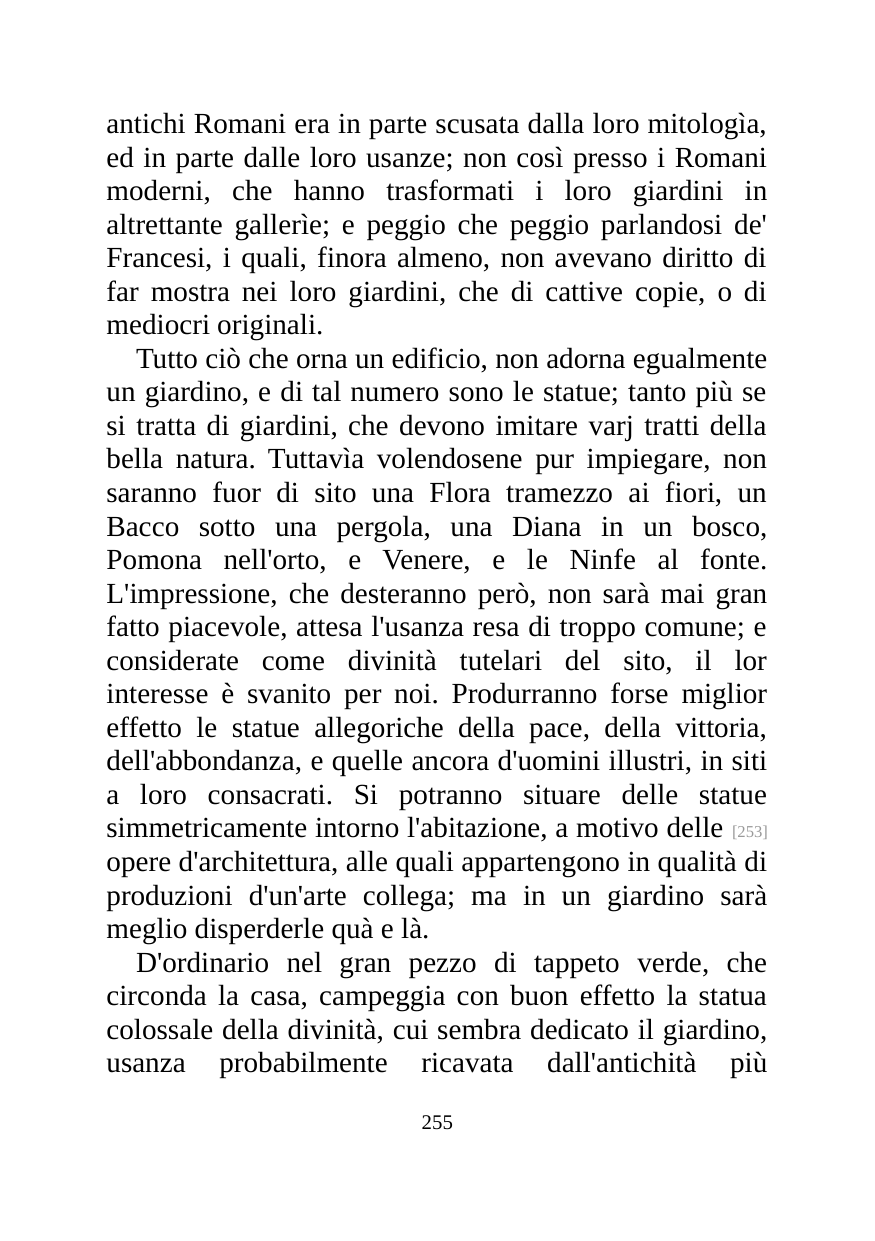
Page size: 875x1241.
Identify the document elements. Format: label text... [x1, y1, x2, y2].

text D'ordinario nel gran pezzo di tappeto verde, che circonda la casa, campeggia con buon effetto la statua colossale della divinità, cui sembra dedicato il giardino, usanza probabilmente ricavata dall'antichità più [106, 945, 768, 1079]
text antichi Romani era in parte scusata dalla loro mitologìa, ed in parte dalle loro usanze; non così presso i Romani moderni, che hanno trasformati i loro giardini in altrettante gallerìe; e peggio che peggio parlandosi de' Francesi, i quali, finora almeno, non avevano diritto di far mostra nei loro giardini, che di cattive copie, o di mediocri originali. [106, 106, 768, 341]
text Tutto ciò che orna un edificio, non adorna egualmente un giardino, e di tal numero sono le statue; tanto più se si tratta di giardini, che devono imitare varj tratti della bella natura. Tuttavìa volendosene pur impiegare, non saranno fuor di sito una Flora tramezzo ai fiori, un Bacco sotto una pergola, una Diana in un bosco, Pomona nell'orto, e Venere, e le Ninfe al fonte. L'impressione, che desteranno però, non sarà mai gran fatto piacevole, attesa l'usanza resa di troppo comune; e considerate come divinità tutelari del sito, il lor interesse è svanito per noi. Produrranno forse miglior effetto le statue allegoriche della pace, della vittoria, dell'abbondanza, e quelle ancora d'uomini illustri, in siti a loro consacrati. Si potranno situare delle statue simmetricamente intorno l'abitazione, a motivo delle [253] opere d'architettura, alle quali appartengono in qualità di produzioni d'un'arte collega; ma in un giardino sarà meglio disperderle quà e là. [106, 341, 768, 945]
